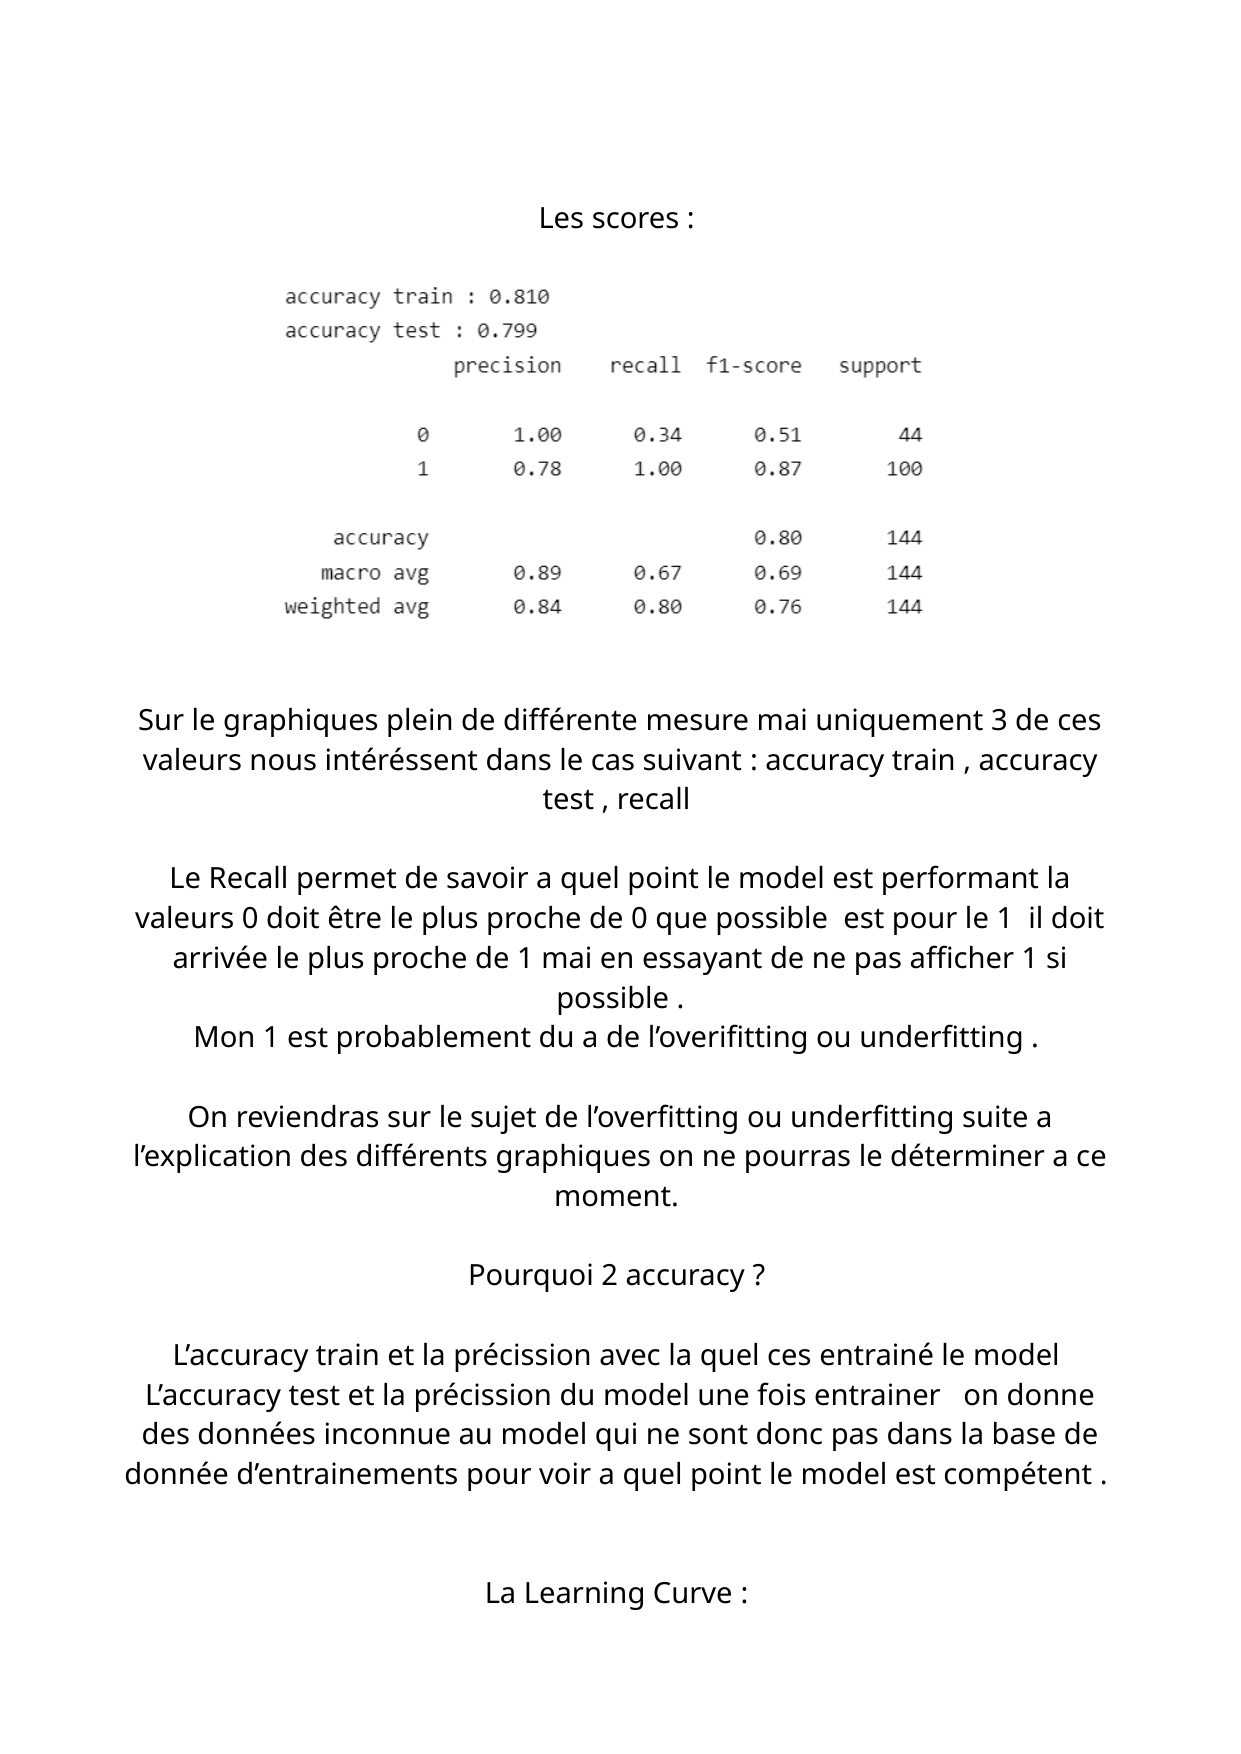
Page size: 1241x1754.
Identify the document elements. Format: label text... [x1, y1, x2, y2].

text L’accuracy test et la précission du model une fois entrainer on donne des données inconnue au model qui ne sont donc pas dans la base de donnée d’entrainements pour voir a quel point le model est compétent . [118, 1374, 1122, 1493]
text Mon 1 est probablement du a de l’overifitting ou underfitting . [118, 1017, 1122, 1056]
text La Learning Curve : [118, 1572, 1122, 1612]
text Sur le graphiques plein de différente mesure mai uniquement 3 de ces valeurs nous intéréssent dans le cas suivant : accuracy train , accuracy test , recall [118, 699, 1122, 818]
text L’accuracy train et la précission avec la quel ces entrainé le model [118, 1334, 1122, 1374]
text On reviendras sur le sujet de l’overfitting ou underfitting suite a l’explication des différents graphiques on ne pourras le déterminer a ce moment. [118, 1096, 1122, 1215]
picture [231, 276, 1009, 660]
text Le Recall permet de savoir a quel point le model est performant la valeurs 0 doit être le plus proche de 0 que possible est pour le 1 il doit arrivée le plus proche de 1 mai en essayant de ne pas afficher 1 si possible . [118, 858, 1122, 1017]
text Les scores : [118, 197, 1122, 237]
text Pourquoi 2 accuracy ? [118, 1255, 1122, 1294]
